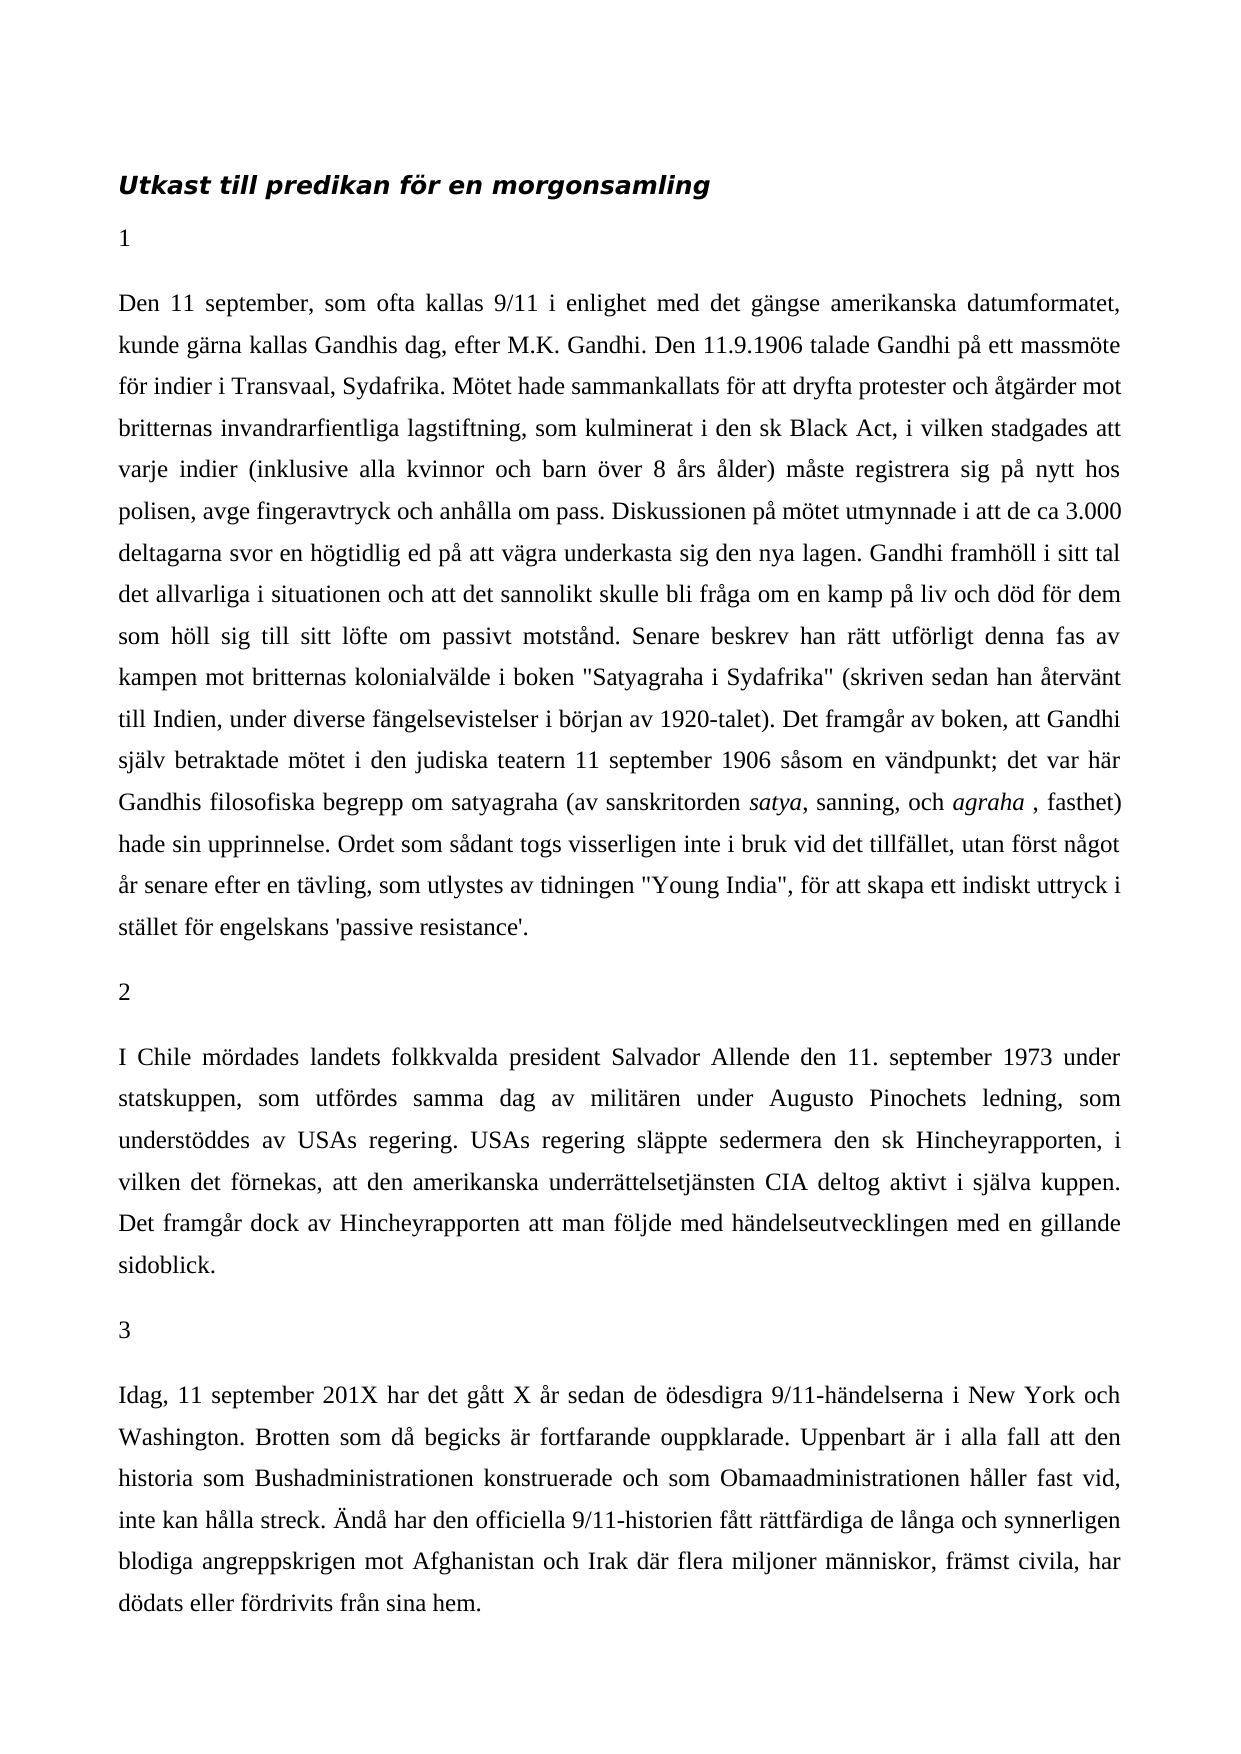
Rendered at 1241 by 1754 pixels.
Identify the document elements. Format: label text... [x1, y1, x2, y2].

text Idag, 11 september 201X har det gått X år sedan de ödesdigra 9/11-händelserna i New York och Washington. Brotten som då begicks är fortfarande ouppklarade. Uppenbart är i alla fall att den historia som Bushadministrationen konstruerade och som Obamaadministrationen håller fast vid, inte kan hålla streck. Ändå har den officiella 9/11-historien fått rättfärdiga de långa och synnerligen blodiga angreppskrigen mot Afghanistan och Irak där flera miljoner människor, främst civila, har dödats eller fördrivits från sina hem. [118, 1381, 1122, 1617]
text 2 [118, 978, 1122, 1006]
text 1 [118, 224, 1122, 252]
text Den 11 september, som ofta kallas 9/11 i enlighet med det gängse amerikanska datumformatet, kunde gärna kallas Gandhis dag, efter M.K. Gandhi. Den 11.9.1906 talade Gandhi på ett massmöte för indier i Transvaal, Sydafrika. Mötet hade sammankallats för att dryfta protester och åtgärder mot britternas invandrarfientliga lagstiftning, som kulminerat i den sk Black Act, i vilken stadgades att varje indier (inklusive alla kvinnor och barn över 8 års ålder) måste registrera sig på nytt hos polisen, avge fingeravtryck och anhålla om pass. Diskussionen på mötet utmynnade i att de ca 3.000 deltagarna svor en högtidlig ed på att vägra underkasta sig den nya lagen. Gandhi framhöll i sitt tal det allvarliga i situationen och att det sannolikt skulle bli fråga om en kamp på liv och död för dem som höll sig till sitt löfte om passivt motstånd. Senare beskrev han rätt utförligt denna fas av kampen mot britternas kolonialvälde i boken "Satyagraha i Sydafrika" (skriven sedan han återvänt till Indien, under diverse fängelsevistelser i början av 1920-talet). Det framgår av boken, att Gandhi själv betraktade mötet i den judiska teatern 11 september 1906 såsom en vändpunkt; det var här Gandhis filosofiska begrepp om satyagraha (av sanskritorden satya, sanning, och agraha , fasthet) hade sin upprinnelse. Ordet som sådant togs visserligen inte i bruk vid det tillfället, utan först något år senare efter en tävling, som utlystes av tidningen "Young India", för att skapa ett indiskt uttryck i stället för engelskans 'passive resistance'. [118, 289, 1122, 941]
text 3 [118, 1316, 1122, 1344]
subtitle Utkast till predikan för en morgonsamling [118, 171, 1122, 200]
text I Chile mördades landets folkkvalda president Salvador Allende den 11. september 1973 under statskuppen, som utfördes samma dag av militären under Augusto Pinochets ledning, som understöddes av USAs regering. USAs regering släppte sedermera den sk Hincheyrapporten, i vilken det förnekas, att den amerikanska underrättelsetjänsten CIA deltog aktivt i själva kuppen. Det framgår dock av Hincheyrapporten att man följde med händelseutvecklingen med en gillande sidoblick. [118, 1043, 1122, 1278]
